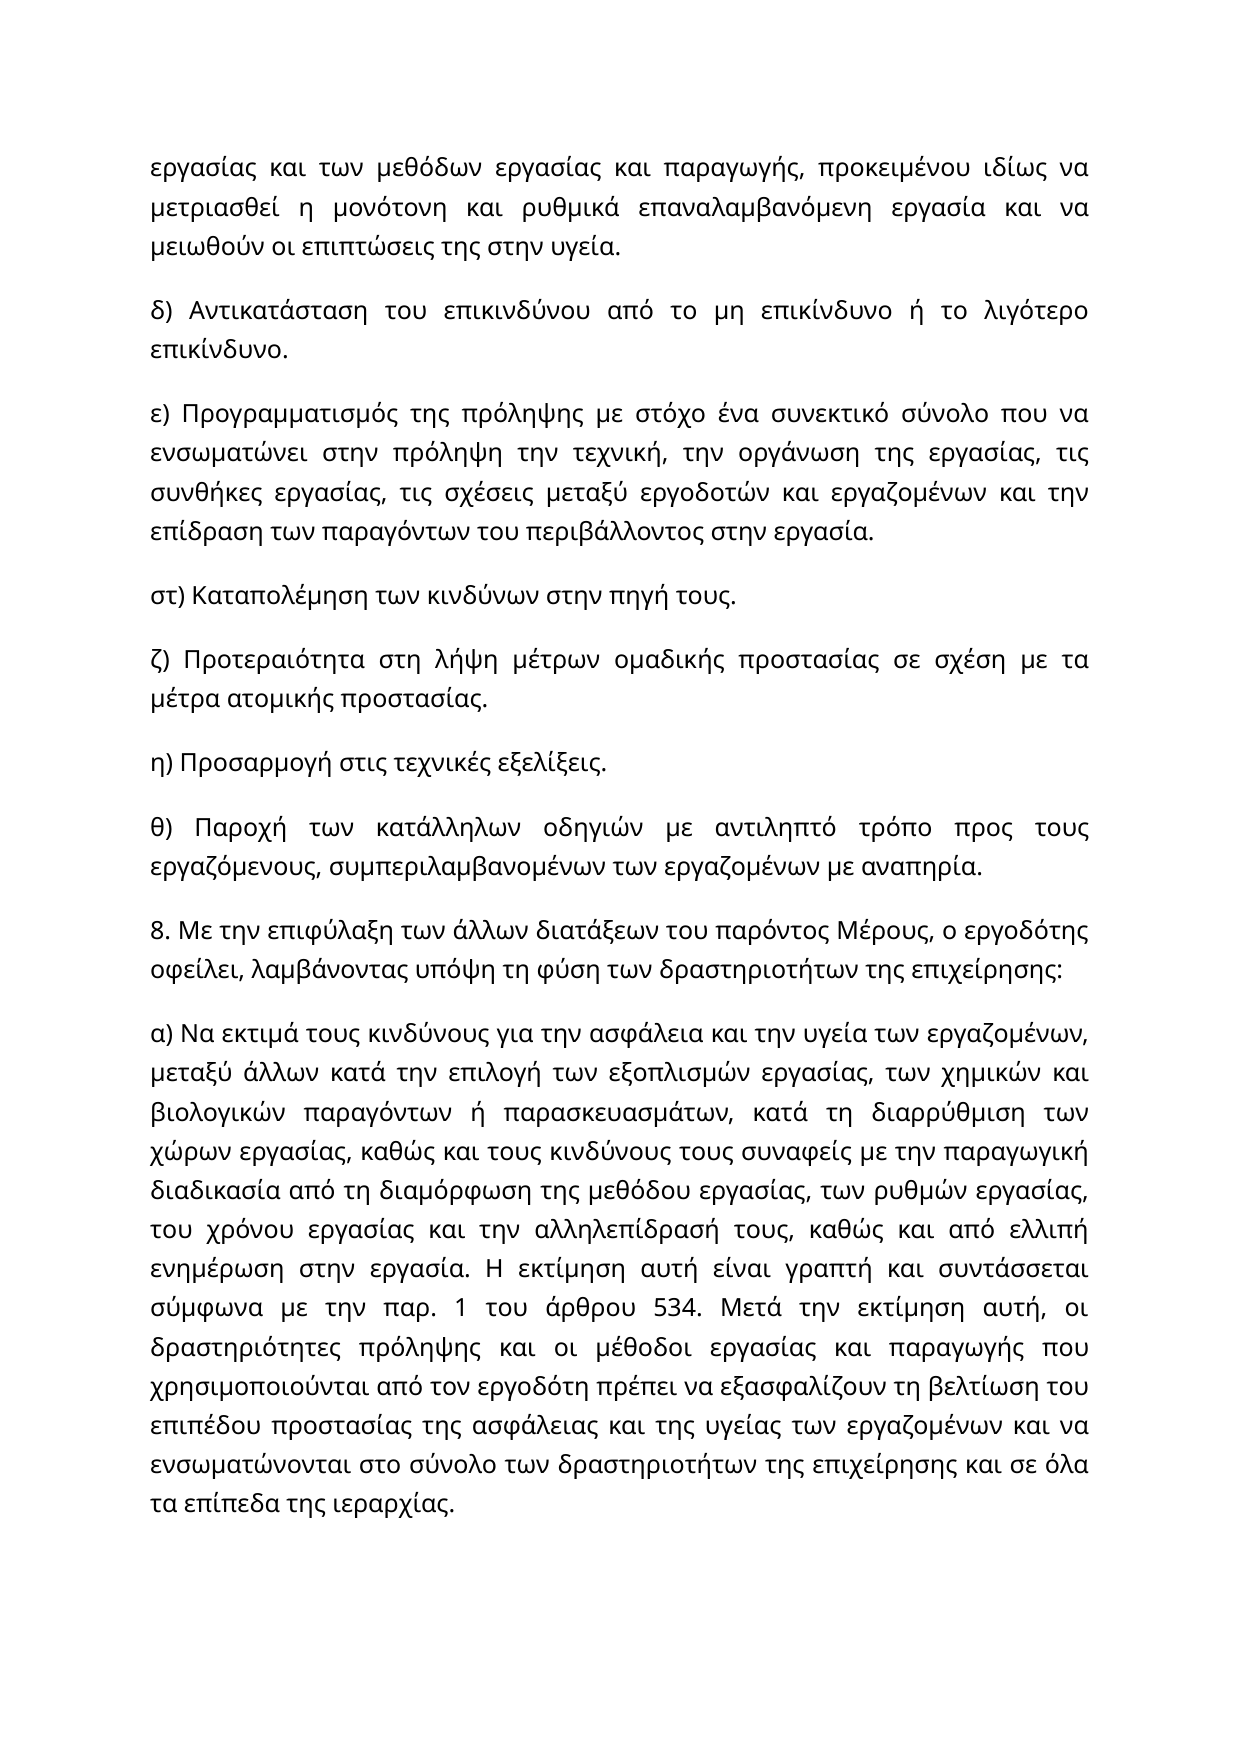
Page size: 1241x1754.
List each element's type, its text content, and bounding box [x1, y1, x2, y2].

text θ) Παροχή των κατάλληλων οδηγιών με αντιληπτό τρόπο προς τους εργαζόμενους, συμπεριλαμβανομένων των εργαζομένων με αναπηρία. [150, 809, 1090, 882]
text α) Να εκτιμά τους κινδύνους για την ασφάλεια και την υγεία των εργαζομένων, μεταξύ άλλων κατά την επιλογή των εξοπλισμών εργασίας, των χημικών και βιολογικών παραγόντων ή παρασκευασμάτων, κατά τη διαρρύθμιση των χώρων εργασίας, καθώς και τους κινδύνους τους συναφείς με την παραγωγική διαδικασία από τη διαμόρφωση της μεθόδου εργασίας, των ρυθμών εργασίας, του χρόνου εργασίας και την αλληλεπίδρασή τους, καθώς και από ελλιπή ενημέρωση στην εργασία. Η εκτίμηση αυτή είναι γραπτή και συντάσσεται σύμφωνα με την παρ. 1 του άρθρου 534. Μετά την εκτίμηση αυτή, οι δραστηριότητες πρόληψης και οι μέθοδοι εργασίας και παραγωγής που χρησιμοποιούνται από τον εργοδότη πρέπει να εξασφαλίζουν τη βελτίωση του επιπέδου προστασίας της ασφάλειας και της υγείας των εργαζομένων και να ενσωματώνονται στο σύνολο των δραστηριοτήτων της επιχείρησης και σε όλα τα επίπεδα της ιεραρχίας. [150, 1016, 1090, 1520]
text ζ) Προτεραιότητα στη λήψη μέτρων ομαδικής προστασίας σε σχέση με τα μέτρα ατομικής προστασίας. [150, 642, 1090, 715]
text δ) Αντικατάσταση του επικινδύνου από το μη επικίνδυνο ή το λιγότερο επικίνδυνο. [150, 292, 1090, 366]
text στ) Καταπολέμηση των κινδύνων στην πηγή τους. [150, 577, 1090, 612]
text η) Προσαρμογή στις τεχνικές εξελίξεις. [150, 745, 1090, 779]
text ε) Προγραμματισμός της πρόληψης με στόχο ένα συνεκτικό σύνολο που να ενσωματώνει στην πρόληψη την τεχνική, την οργάνωση της εργασίας, τις συνθήκες εργασίας, τις σχέσεις μεταξύ εργοδοτών και εργαζομένων και την επίδραση των παραγόντων του περιβάλλοντος στην εργασία. [150, 396, 1090, 547]
text 8. Με την επιφύλαξη των άλλων διατάξεων του παρόντος Μέρους, ο εργοδότης οφείλει, λαμβάνοντας υπόψη τη φύση των δραστηριοτήτων της επιχείρησης: [150, 912, 1090, 986]
text εργασίας και των μεθόδων εργασίας και παραγωγής, προκειμένου ιδίως να μετριασθεί η μονότονη και ρυθμικά επαναλαμβανόμενη εργασία και να μειωθούν οι επιπτώσεις της στην υγεία. [150, 150, 1090, 262]
